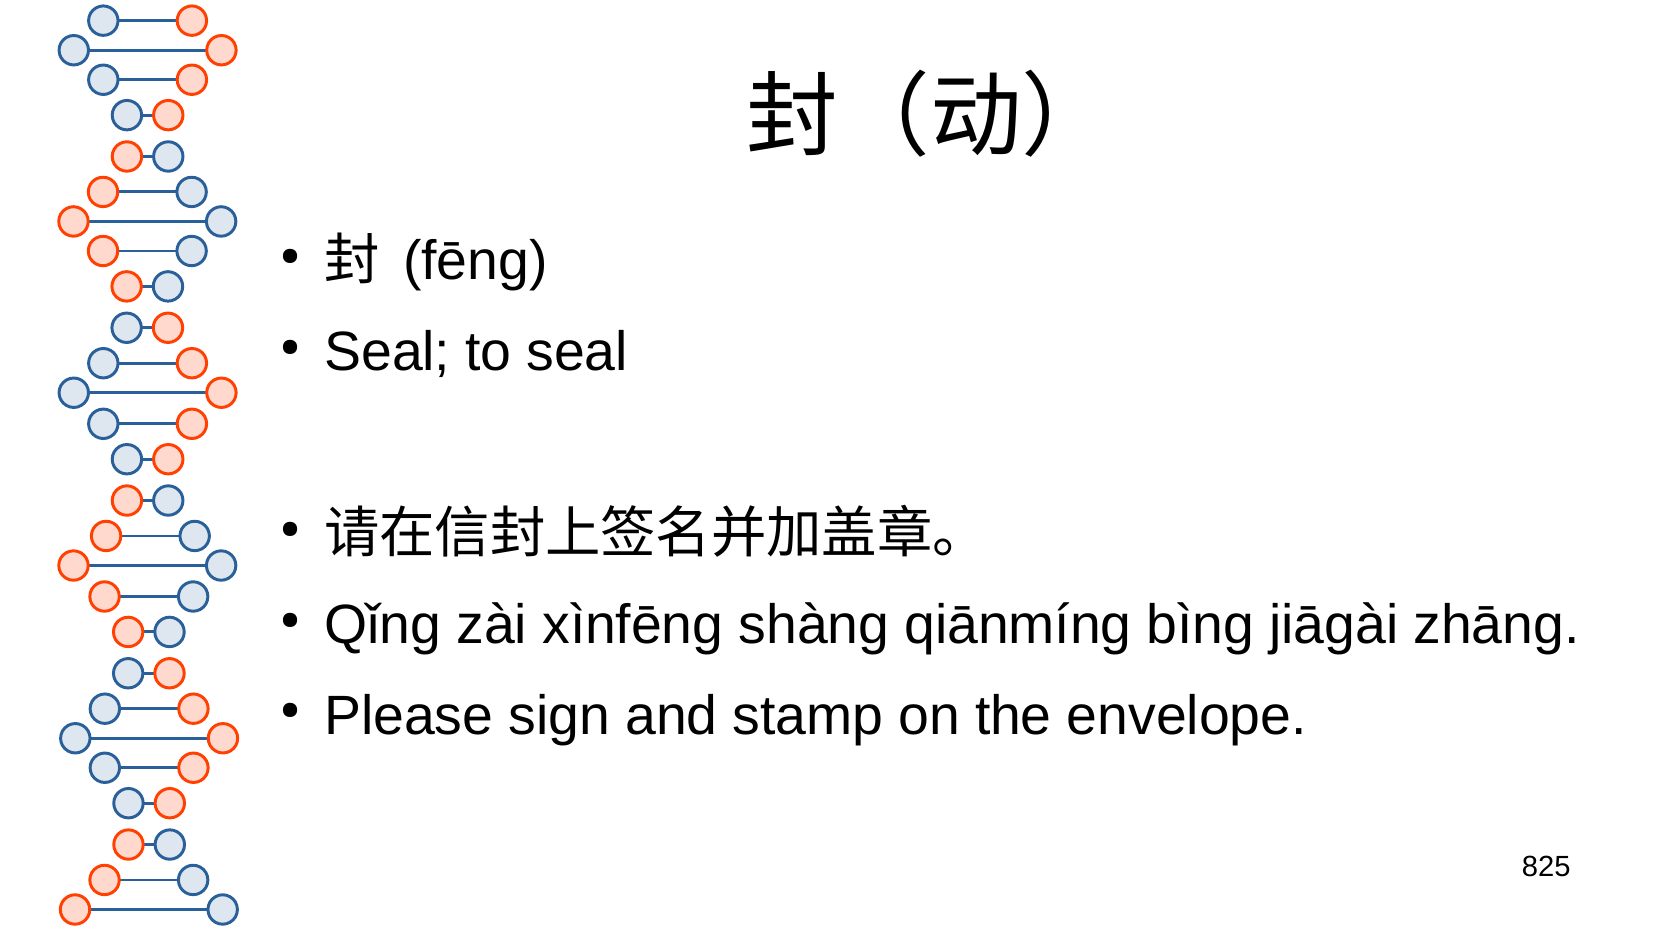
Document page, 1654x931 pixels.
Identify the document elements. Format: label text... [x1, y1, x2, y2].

title 封（动） [265, 35, 1595, 189]
list 封 (fēng) Seal; to seal 请在信封上签名并加盖章。 Qǐng zài xìnfēng shàng qiānmíng bìng jiāgài zhāng. Please sign and stamp on the envelope. [265, 224, 1595, 764]
